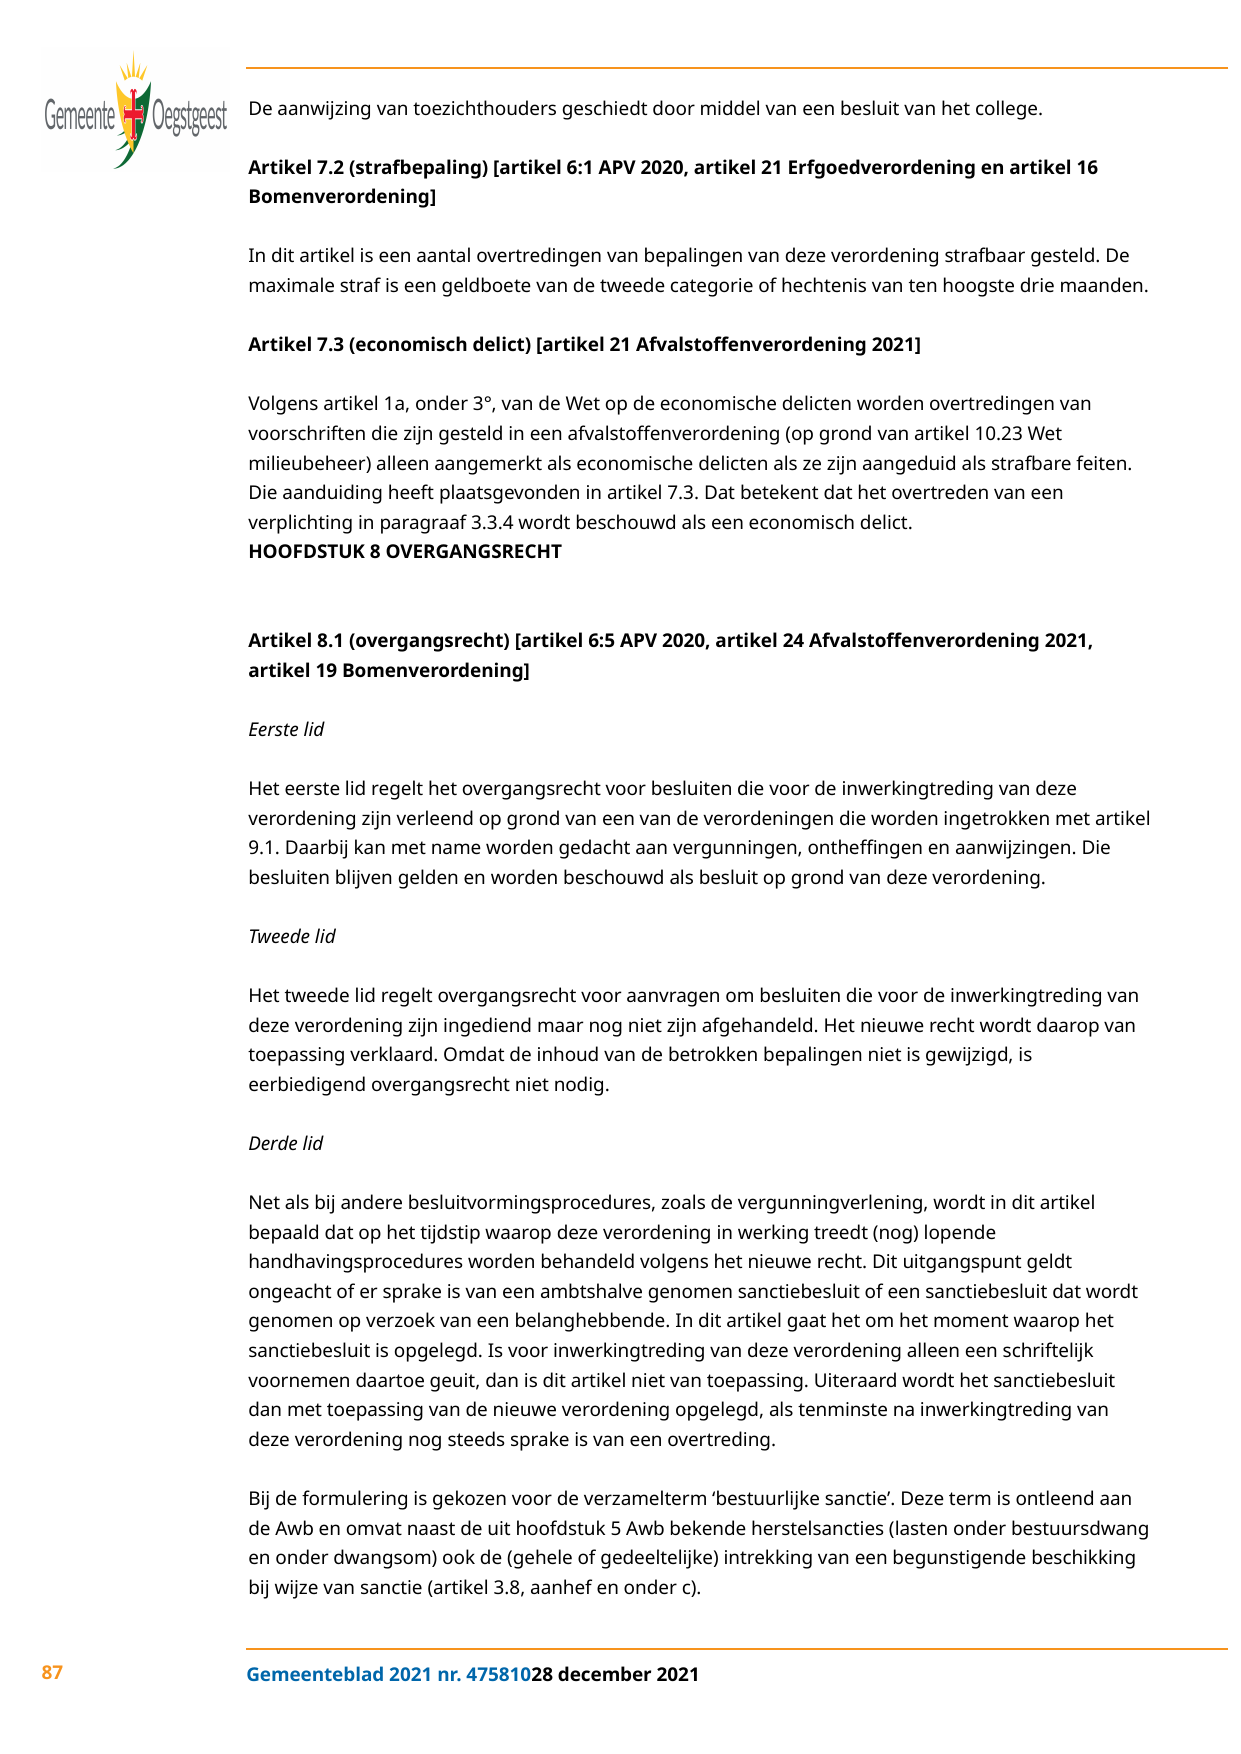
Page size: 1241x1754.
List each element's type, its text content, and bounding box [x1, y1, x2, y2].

text Het tweede lid regelt overgangsrecht voor aanvragen om besluiten die voor de inwerkingtreding van deze verordening zijn ingediend maar nog niet zijn afgehandeld. Het nieuwe recht wordt daarop van toepassing verklaard. Omdat de inhoud van de betrokken bepalingen niet is gewijzigd, is eerbiedigend overgangsrecht niet nodig. [248, 982, 1152, 1097]
text In dit artikel is een aantal overtredingen van bepalingen van deze verordening strafbaar gesteld. De maximale straf is een geldboete van de tweede categorie of hechtenis van ten hoogste drie maanden. [248, 243, 1152, 298]
text Artikel 8.1 (overgangsrecht) [artikel 6:5 APV 2020, artikel 24 Afvalstoffenverordening 2021, artikel 19 Bomenverordening] [248, 627, 1152, 683]
text HOOFDSTUK 8 OVERGANGSRECHT [248, 538, 1152, 564]
text Bij de formulering is gekozen voor de verzamelterm ‘bestuurlijke sanctie’. Deze term is ontleend aan de Awb en omvat naast de uit hoofdstuk 5 Awb bekende herstelsancties (lasten onder bestuursdwang en onder dwangsom) ook de (gehele of gedeeltelijke) intrekking van een begunstigende beschikking bij wijze van sanctie (artikel 3.8, aanhef en onder c). [248, 1485, 1152, 1600]
text De aanwijzing van toezichthouders geschiedt door middel van een besluit van het college. [248, 95, 1152, 121]
text Artikel 7.2 (strafbepaling) [artikel 6:1 APV 2020, artikel 21 Erfgoedverordening en artikel 16 Bomenverordening] [248, 154, 1152, 209]
text Tweede lid [248, 923, 1152, 949]
text Artikel 7.3 (economisch delict) [artikel 21 Afvalstoffenverordening 2021] [248, 331, 1152, 357]
text Volgens artikel 1a, onder 3°, van de Wet op de economische delicten worden overtredingen van voorschriften die zijn gesteld in een afvalstoffenverordening (op grond van artikel 10.23 Wet milieubeheer) alleen aangemerkt als economische delicten als ze zijn aangeduid als strafbare feiten. Die aanduiding heeft plaatsgevonden in artikel 7.3. Dat betekent dat het overtreden van een verplichting in paragraaf 3.3.4 wordt beschouwd als een economisch delict. [248, 391, 1152, 535]
text Het eerste lid regelt het overgangsrecht voor besluiten die voor de inwerkingtreding van deze verordening zijn verleend op grond van een van de verordeningen die worden ingetrokken met artikel 9.1. Daarbij kan met name worden gedacht aan vergunningen, ontheffingen en aanwijzingen. Die besluiten blijven gelden en worden beschouwd als besluit op grond van deze verordening. [248, 775, 1152, 890]
text Eerste lid [248, 716, 1152, 742]
picture [41, 47, 231, 172]
text Net als bij andere besluitvormingsprocedures, zoals de vergunningverlening, wordt in dit artikel bepaald dat op het tijdstip waarop deze verordening in werking treedt (nog) lopende handhavingsprocedures worden behandeld volgens het nieuwe recht. Dit uitgangspunt geldt ongeacht of er sprake is van een ambtshalve genomen sanctiebesluit of een sanctiebesluit dat wordt genomen op verzoek van een belanghebbende. In dit artikel gaat het om het moment waarop het sanctiebesluit is opgelegd. Is voor inwerkingtreding van deze verordening alleen een schriftelijk voornemen daartoe geuit, dan is dit artikel niet van toepassing. Uiteraard wordt het sanctiebesluit dan met toepassing van de nieuwe verordening opgelegd, als tenminste na inwerkingtreding van deze verordening nog steeds sprake is van een overtreding. [248, 1189, 1152, 1452]
text Derde lid [248, 1130, 1152, 1156]
